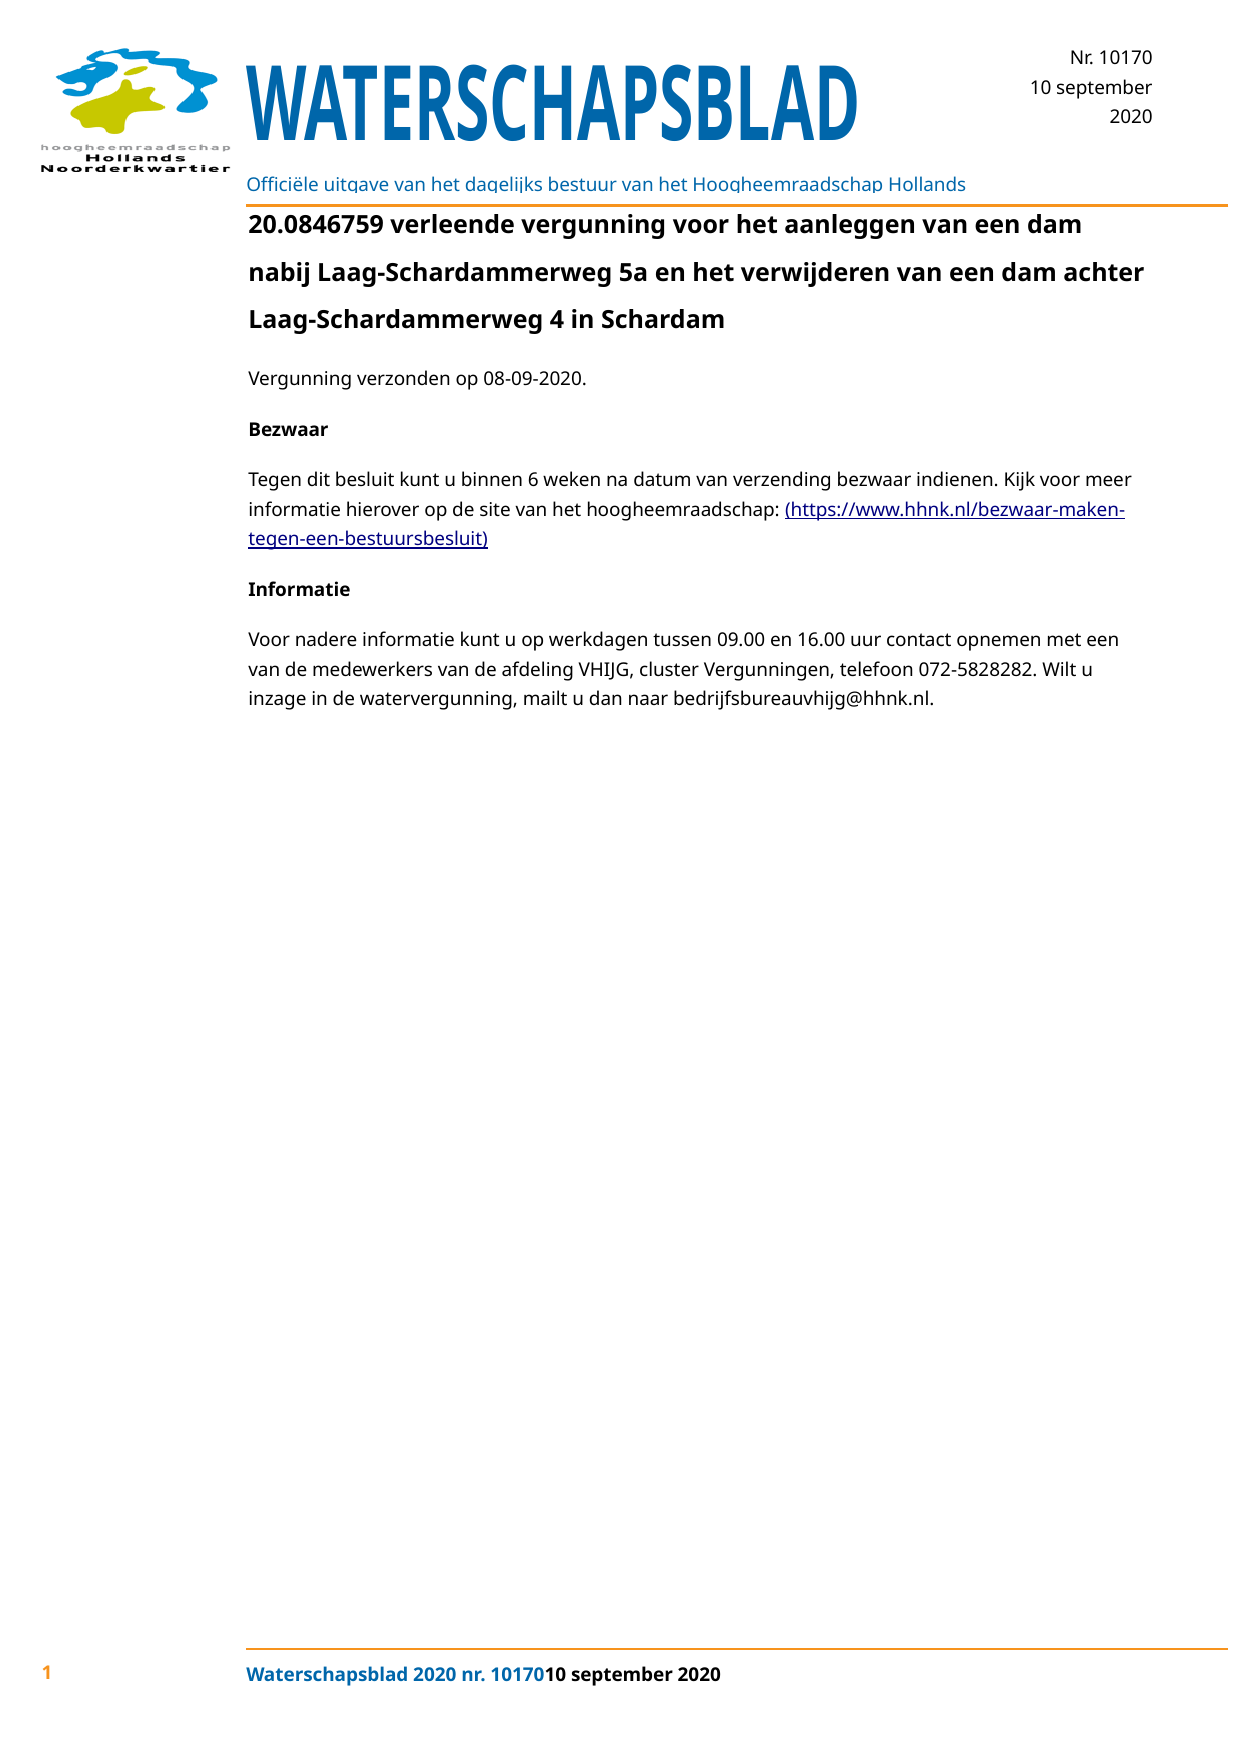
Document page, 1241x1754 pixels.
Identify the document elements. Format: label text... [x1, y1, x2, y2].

text 20.0846759 verleende vergunning voor het aanleggen van een dam nabij Laag-Schardammerweg 5a en het verwijderen van een dam achter Laag-Schardammerweg 4 in Schardam [248, 207, 1152, 336]
picture [41, 47, 231, 172]
text Tegen dit besluit kunt u binnen 6 weken na datum van verzending bezwaar indienen. Kijk voor meer informatie hierover op de site van het hoogheemraadschap: (https://www.hhnk.nl/bezwaar-maken-tegen-een-bestuursbesluit) [248, 466, 1152, 551]
text Informatie [248, 576, 1152, 602]
text Vergunning verzonden op 08-09-2020. [248, 366, 1152, 391]
text Bezwaar [248, 416, 1152, 442]
text Voor nadere informatie kunt u op werkdagen tussen 09.00 en 16.00 uur contact opnemen met een van de medewerkers van de afdeling VHIJG, cluster Vergunningen, telefoon 072-5828282. Wilt u inzage in de watervergunning, mailt u dan naar bedrijfsbureauvhijg@hhnk.nl. [248, 626, 1152, 711]
